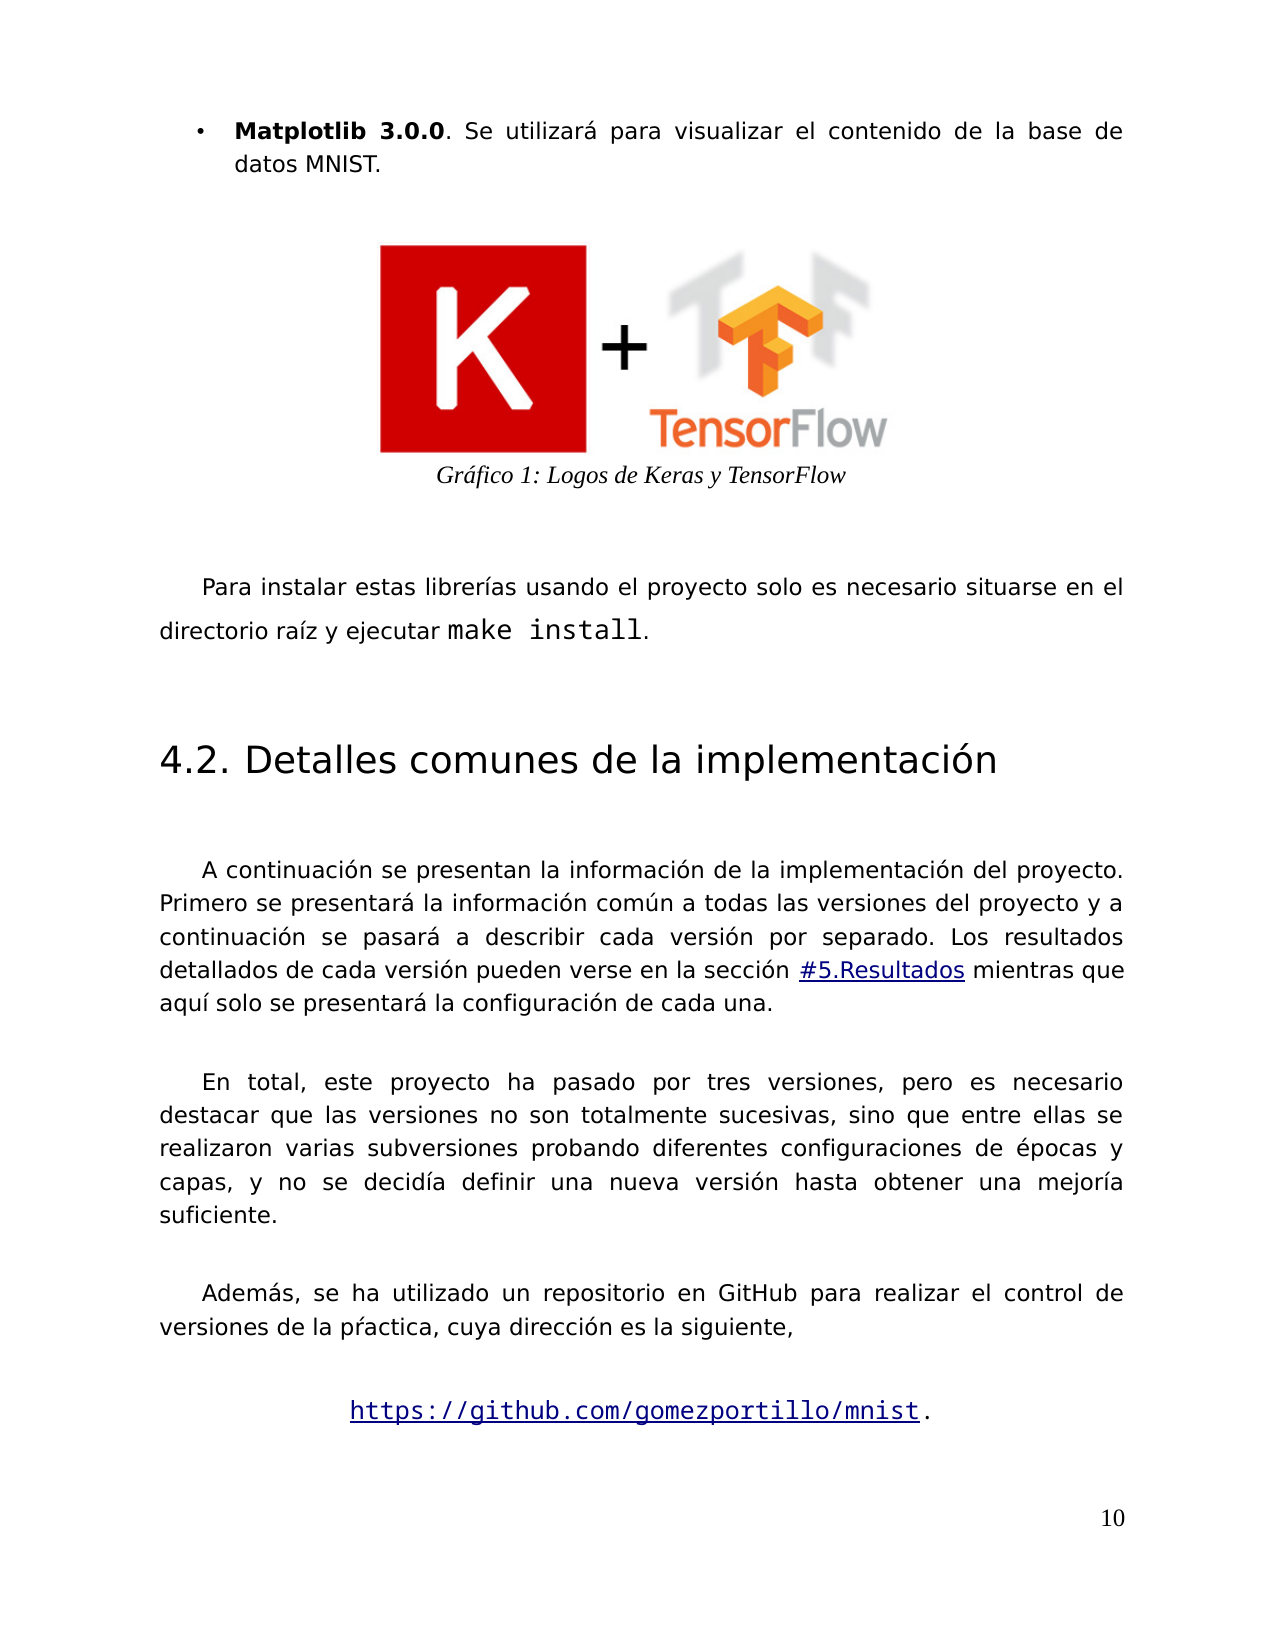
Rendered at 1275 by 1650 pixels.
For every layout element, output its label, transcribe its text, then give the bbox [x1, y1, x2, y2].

text https://github.com/gomezportillo/mnist. [159, 1392, 1125, 1426]
subtitle Detalles comunes de la implementación [159, 739, 1125, 782]
text Para instalar estas librerías usando el proyecto solo es necesario situarse en el directorio raíz y ejecutar make install. [159, 574, 1125, 647]
list Matplotlib 3.0.0. Se utilizará para visualizar el contenido de la base de datos MNIST. [197, 118, 1125, 178]
text En total, este proyecto ha pasado por tres versiones, pero es necesario destacar que las versiones no son totalmente sucesivas, sino que entre ellas se realizaron varias subversiones probando diferentes configuraciones de épocas y capas, y no se decidía definir una nueva versión hasta obtener una mejoría suficiente. [159, 1069, 1125, 1229]
text Gráfico 1: Logos de Keras y TensorFlow [377, 455, 907, 489]
text A continuación se presentan la información de la implementación del proyecto. Primero se presentará la información común a todas las versiones del proyecto y a continuación se pasará a describir cada versión por separado. Los resultados detallados de cada versión pueden verse en la sección #5.Resultados mientras que aquí solo se presentará la configuración de cada una. [159, 857, 1125, 1017]
text Además, se ha utilizado un repositorio en GitHub para realizar el control de versiones de la pŕactica, cuya dirección es la siguiente, [159, 1281, 1125, 1341]
picture [377, 242, 907, 455]
